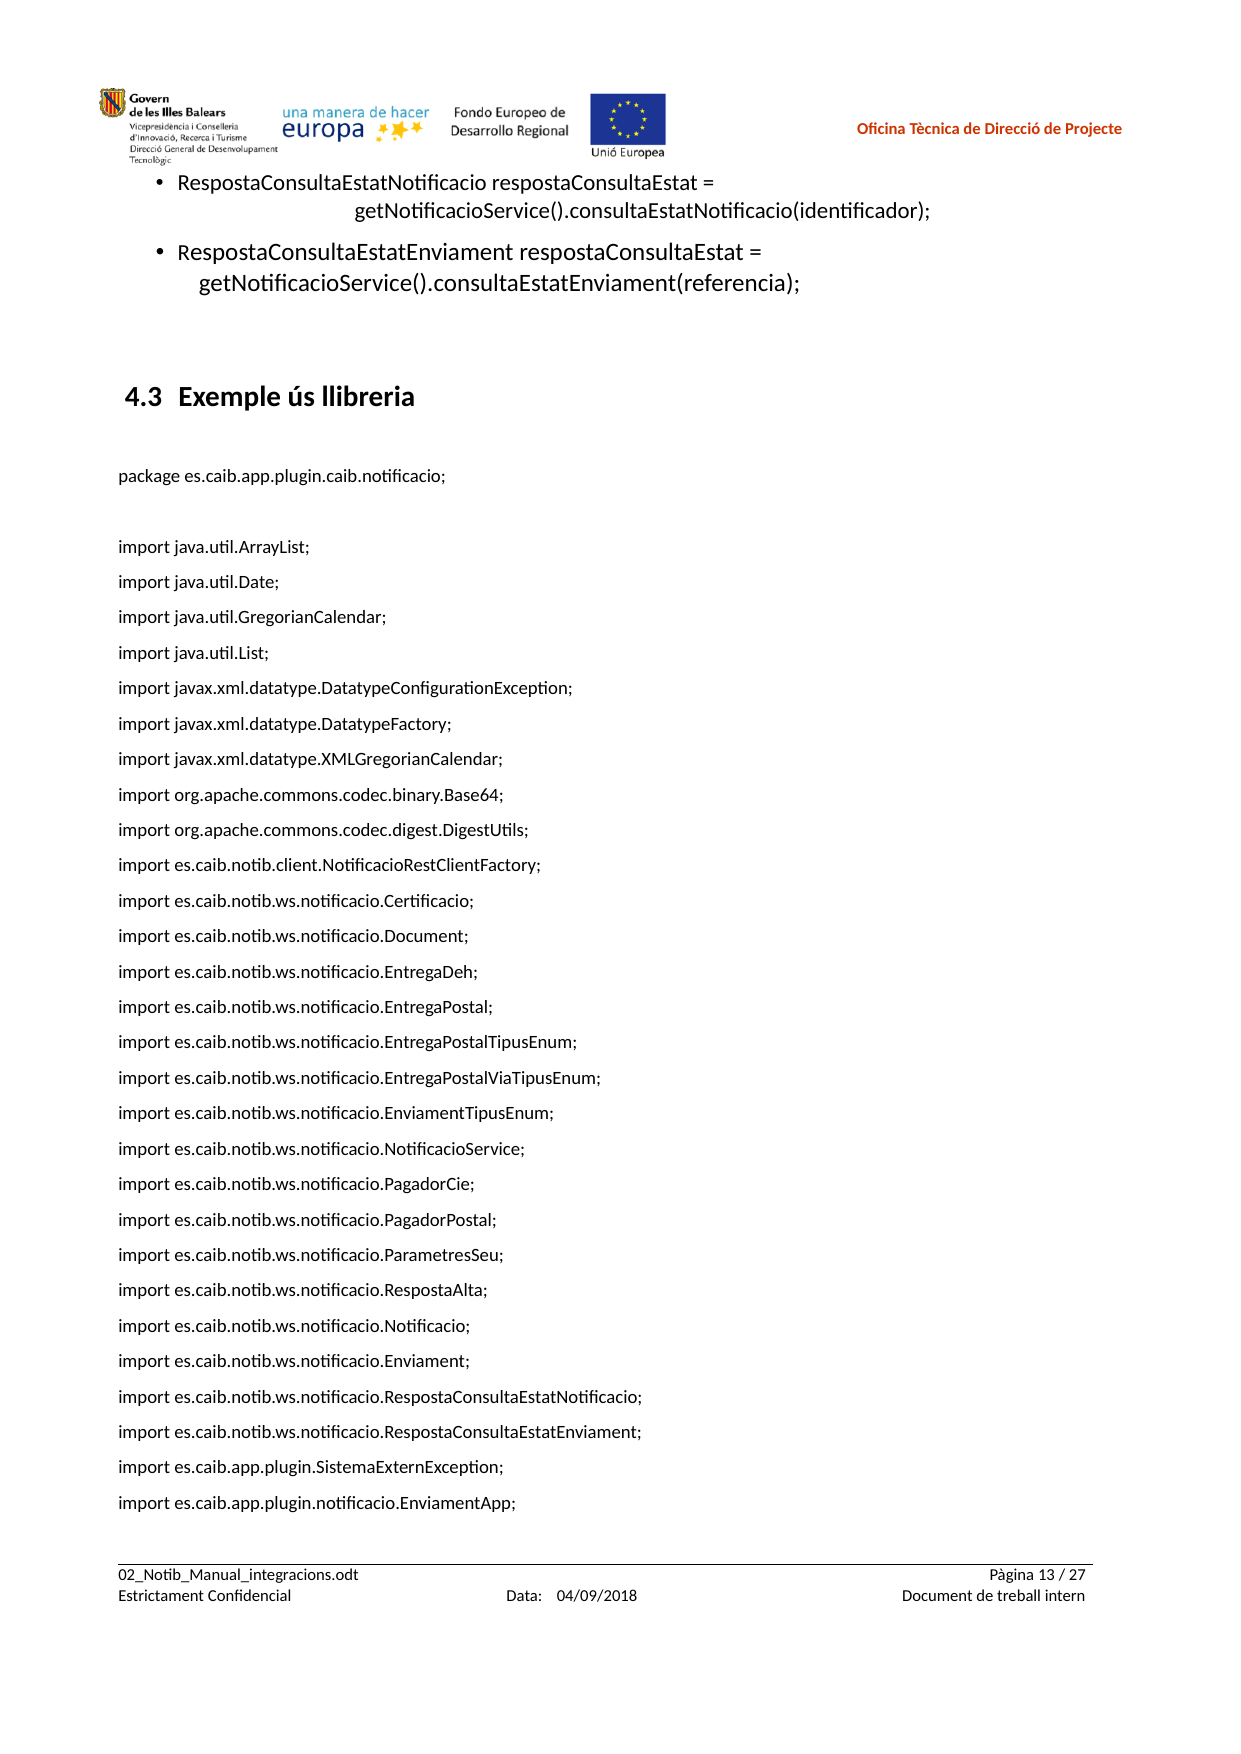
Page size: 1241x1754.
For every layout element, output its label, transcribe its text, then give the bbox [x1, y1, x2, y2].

text import javax.xml.datatype.DatatypeConfigurationException; [118, 677, 1122, 699]
text import org.apache.commons.codec.binary.Base64; [118, 783, 1122, 806]
text import es.caib.notib.ws.notificacio.RespostaAlta; [118, 1279, 1122, 1302]
text import org.apache.commons.codec.digest.DigestUtils; [118, 818, 1122, 841]
text import es.caib.notib.ws.notificacio.NotificacioService; [118, 1137, 1122, 1160]
text import javax.xml.datatype.XMLGregorianCalendar; [118, 747, 1122, 770]
text import es.caib.notib.ws.notificacio.EntregaPostalTipusEnum; [118, 1031, 1122, 1054]
text package es.caib.app.plugin.caib.notificacio; [118, 464, 1122, 487]
text import es.caib.notib.ws.notificacio.Enviament; [118, 1349, 1122, 1372]
text import es.caib.notib.ws.notificacio.Certificacio; [118, 889, 1122, 912]
text import java.util.Date; [118, 570, 1122, 593]
text import javax.xml.datatype.DatatypeFactory; [118, 712, 1122, 735]
text import es.caib.notib.ws.notificacio.Document; [118, 924, 1122, 947]
text import es.caib.notib.ws.notificacio.EnviamentTipusEnum; [118, 1102, 1122, 1124]
text import es.caib.notib.ws.notificacio.Notificacio; [118, 1314, 1122, 1337]
text import es.caib.notib.ws.notificacio.EntregaDeh; [118, 960, 1122, 983]
text import es.caib.notib.ws.notificacio.EntregaPostal; [118, 995, 1122, 1018]
text import es.caib.app.plugin.notificacio.EnviamentApp; [118, 1491, 1122, 1514]
text import java.util.List; [118, 641, 1122, 664]
text import java.util.GregorianCalendar; [118, 606, 1122, 629]
text import es.caib.notib.ws.notificacio.EntregaPostalViaTipusEnum; [118, 1066, 1122, 1089]
text import es.caib.notib.ws.notificacio.RespostaConsultaEstatEnviament; [118, 1420, 1122, 1443]
text import es.caib.notib.ws.notificacio.ParametresSeu; [118, 1243, 1122, 1266]
subtitle Exemple ús llibreria [118, 378, 1122, 414]
text import java.util.ArrayList; [118, 535, 1122, 558]
picture [99, 87, 668, 166]
text import es.caib.notib.ws.notificacio.RespostaConsultaEstatNotificacio; [118, 1385, 1122, 1408]
text import es.caib.notib.client.NotificacioRestClientFactory; [118, 854, 1122, 877]
text import es.caib.notib.ws.notificacio.PagadorPostal; [118, 1208, 1122, 1231]
text import es.caib.notib.ws.notificacio.PagadorCie; [118, 1172, 1122, 1195]
list RespostaConsultaEstatEnviament respostaConsultaEstat = getNotificacioService().consultaEstatEnviament(referencia); [156, 236, 1122, 297]
list RespostaConsultaEstatNotificacio respostaConsultaEstat = getNotificacioService().consultaEstatNotificacio(identificador); [156, 168, 1122, 224]
text import es.caib.app.plugin.SistemaExternException; [118, 1456, 1122, 1479]
